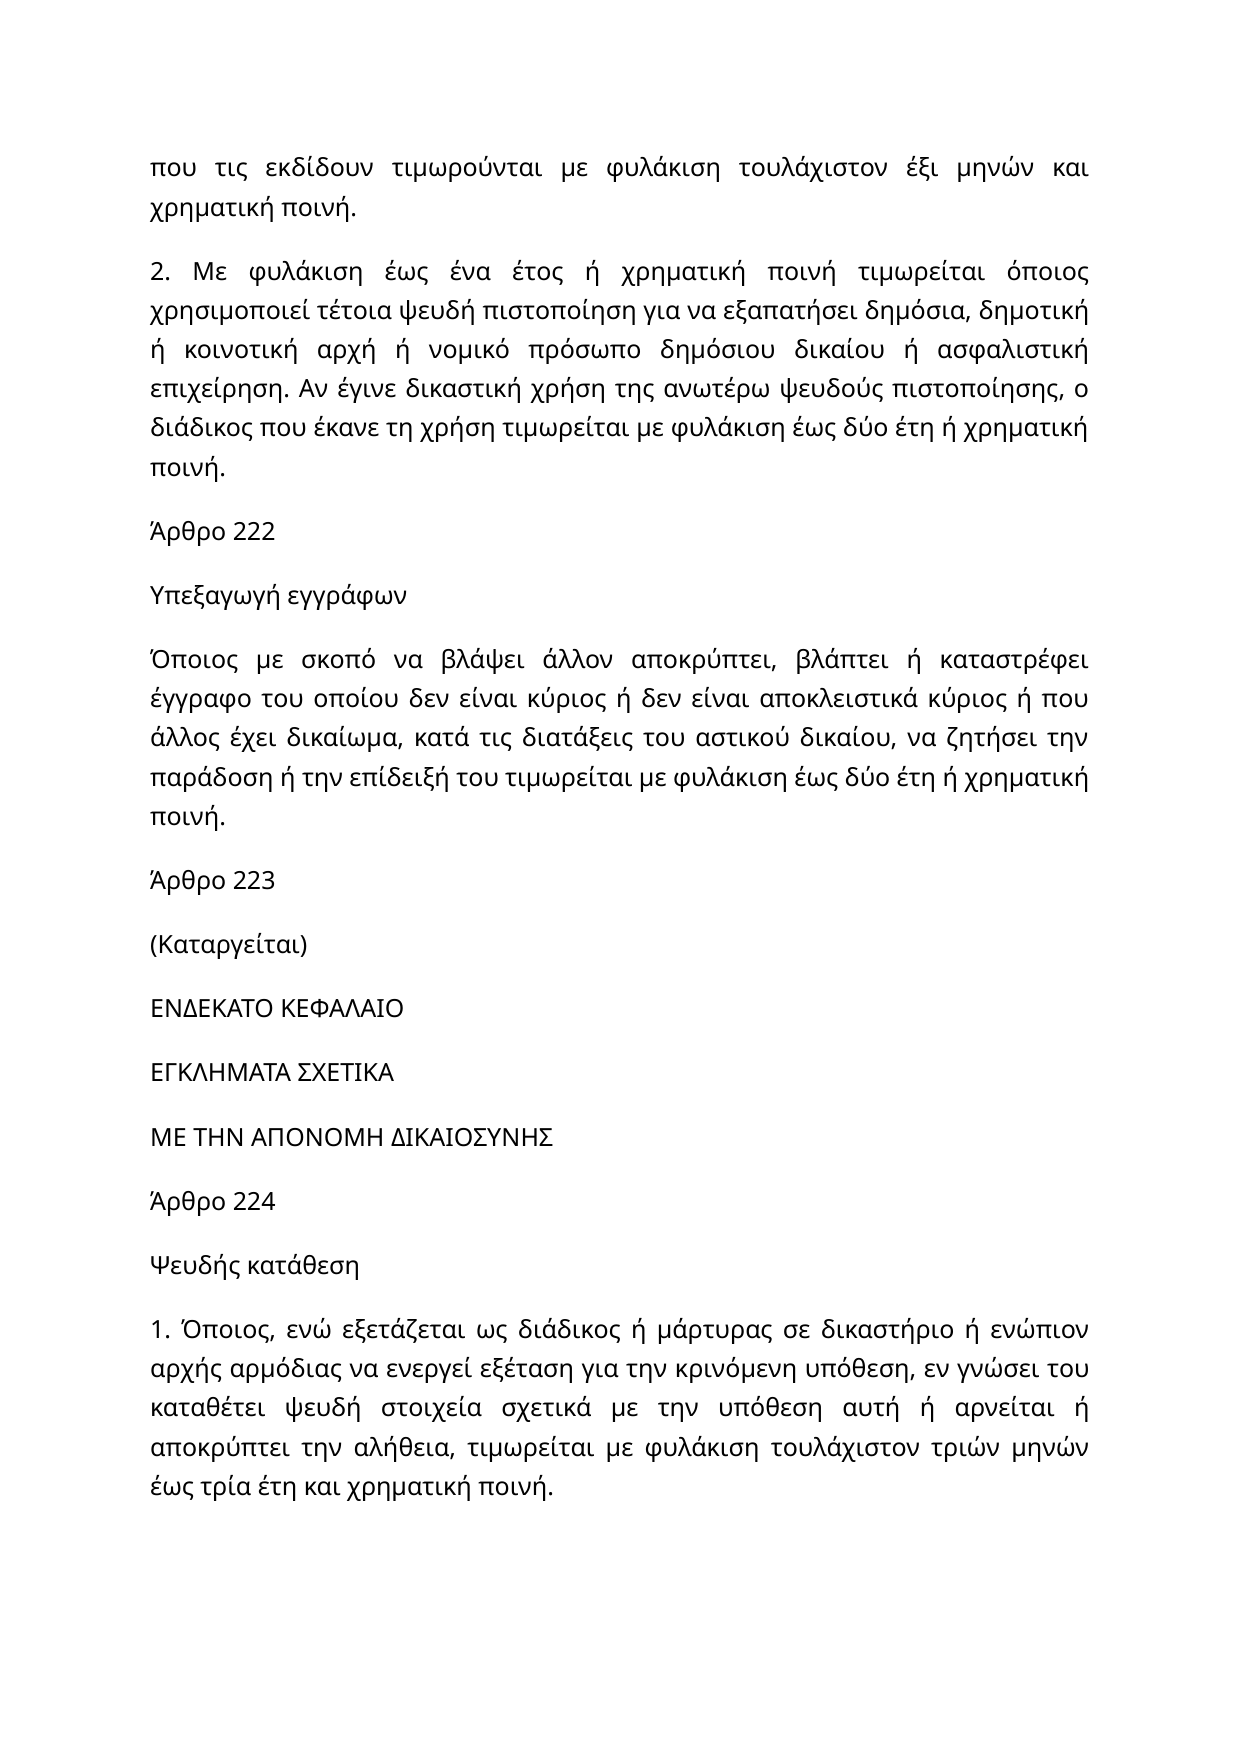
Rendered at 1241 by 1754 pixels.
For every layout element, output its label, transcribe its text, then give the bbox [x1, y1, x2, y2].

text Ψευδής κατάθεση [150, 1247, 1090, 1282]
text Υπεξαγωγή εγγράφων [150, 577, 1090, 612]
text Άρθρο 223 [150, 862, 1090, 897]
text (Καταργείται) [150, 927, 1090, 961]
text 2. Με φυλάκιση έως ένα έτος ή χρηματική ποινή τιμωρείται όποιος χρησιμοποιεί τέτοια ψευδή πιστοποίηση για να εξαπατήσει δημόσια, δημοτική ή κοινοτική αρχή ή νομικό πρόσωπο δημόσιου δικαίου ή ασφαλιστική επιχείρηση. Αν έγινε δικαστική χρήση της ανωτέρω ψευδούς πιστοποίησης, ο διάδικος που έκανε τη χρήση τιμωρείται με φυλάκιση έως δύο έτη ή χρηματική ποινή. [150, 253, 1090, 483]
text που τις εκδίδουν τιμωρούνται με φυλάκιση τουλάχιστον έξι μηνών και χρηματική ποινή. [150, 150, 1090, 223]
text Όποιος με σκοπό να βλάψει άλλον αποκρύπτει, βλάπτει ή καταστρέφει έγγραφο του οποίου δεν είναι κύριος ή δεν είναι αποκλειστικά κύριος ή που άλλος έχει δικαίωμα, κατά τις διατάξεις του αστικού δικαίου, να ζητήσει την παράδοση ή την επίδειξή του τιμωρείται με φυλάκιση έως δύο έτη ή χρηματική ποινή. [150, 642, 1090, 832]
text ΕΝΔΕΚΑΤΟ ΚΕΦΑΛΑΙΟ [150, 991, 1090, 1025]
text ΜΕ ΤΗΝ ΑΠΟΝΟΜΗ ΔΙΚΑΙΟΣΥΝΗΣ [150, 1119, 1090, 1153]
text ΕΓΚΛΗΜΑΤΑ ΣΧΕΤΙΚΑ [150, 1055, 1090, 1089]
text Άρθρο 222 [150, 513, 1090, 547]
text Άρθρο 224 [150, 1183, 1090, 1217]
text 1. Όποιος, ενώ εξετάζεται ως διάδικος ή μάρτυρας σε δικαστήριο ή ενώπιον αρχής αρμόδιας να ενεργεί εξέταση για την κρινόμενη υπόθεση, εν γνώσει του καταθέτει ψευδή στοιχεία σχετικά με την υπόθεση αυτή ή αρνείται ή αποκρύπτει την αλήθεια, τιμωρείται με φυλάκιση τουλάχιστον τριών μηνών έως τρία έτη και χρηματική ποινή. [150, 1312, 1090, 1502]
